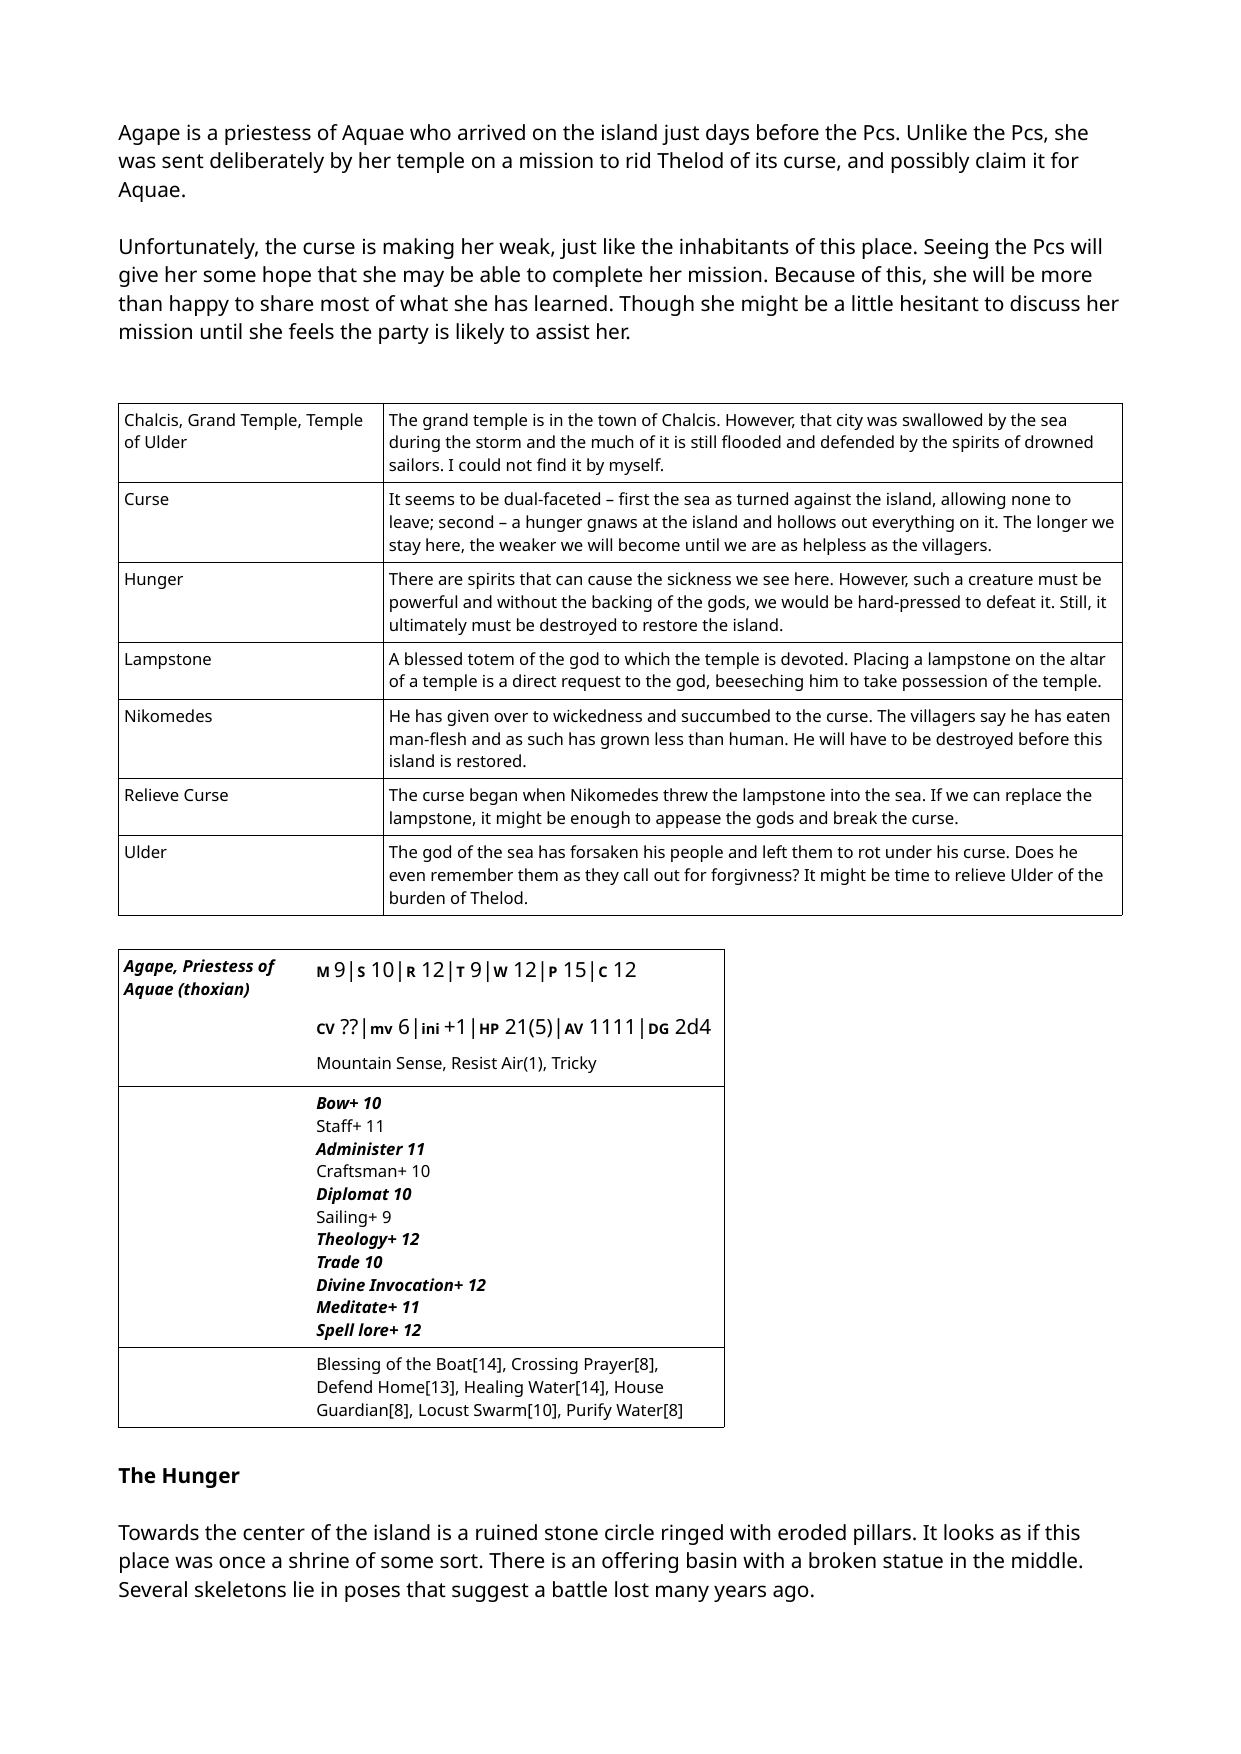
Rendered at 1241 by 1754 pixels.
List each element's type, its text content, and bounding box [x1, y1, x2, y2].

table_cell The god of the sea has forsaken his people and left them to rot under his curse. Does he even remember them as they call out for forgivness? It might be time to relieve Ulder of the burden of Thelod. [384, 836, 1122, 915]
table_cell Curse [119, 483, 383, 562]
table_header M 9|S 10|R 12|T 9|W 12|P 15|C 12 [310, 950, 724, 1006]
table_header The grand temple is in the town of Chalcis. However, that city was swallowed by the sea during the storm and the much of it is still flooded and defended by the spirits of drowned sailors. I could not find it by myself. [384, 404, 1122, 482]
table_cell There are spirits that can cause the sickness we see here. However, such a creature must be powerful and without the backing of the gods, we would be hard-pressed to defeat it. Still, it ultimately must be destroyed to restore the island. [384, 563, 1122, 642]
table_header Agape, Priestess of Aquae (thoxian) [119, 950, 310, 1006]
table_cell [119, 1046, 310, 1086]
table_cell The curse began when Nikomedes threw the lampstone into the sea. If we can replace the lampstone, it might be enough to appease the gods and break the curse. [384, 779, 1122, 835]
table_cell [119, 1348, 310, 1427]
table_cell [119, 1006, 310, 1046]
text Towards the center of the island is a ruined stone circle ringed with eroded pillars. It looks as if this place was once a shrine of some sort. There is an offering basin with a broken statue in the middle. Several skeletons lie in poses that suggest a battle lost many years ago. [118, 1518, 1122, 1603]
text Unfortunately, the curse is making her weak, just like the inhabitants of this place. Seeing the Pcs will give her some hope that she may be able to complete her mission. Because of this, she will be more than happy to share most of what she has learned. Though she might be a little hesitant to discuss her mission until she feels the party is likely to assist her. [118, 232, 1122, 346]
table_cell Ulder [119, 836, 383, 915]
table_cell Blessing of the Boat[14], Crossing Prayer[8], Defend Home[13], Healing Water[14], House Guardian[8], Locust Swarm[10], Purify Water[8] [310, 1348, 724, 1427]
table_cell Bow+ 10 Staff+ 11 Administer 11 Craftsman+ 10 Diplomat 10 Sailing+ 9 Theology+ 12 Trade 10 Divine Invocation+ 12 Meditate+ 11 Spell lore+ 12 [310, 1087, 724, 1347]
table_header Chalcis, Grand Temple, Temple of Ulder [119, 404, 383, 482]
table_cell It seems to be dual-faceted – first the sea as turned against the island, allowing none to leave; second – a hunger gnaws at the island and hollows out everything on it. The longer we stay here, the weaker we will become until we are as helpless as the villagers. [384, 483, 1122, 562]
table_cell Mountain Sense, Resist Air(1), Tricky [310, 1046, 724, 1086]
table_cell Lampstone [119, 643, 383, 698]
text The Hunger [118, 1461, 1122, 1489]
table_cell A blessed totem of the god to which the temple is devoted. Placing a lampstone on the altar of a temple is a direct request to the god, beeseching him to take possession of the temple. [384, 643, 1122, 698]
table_cell CV ??|mv 6|ini +1|HP 21(5)|AV 1111|DG 2d4 [310, 1006, 724, 1046]
table_cell Relieve Curse [119, 779, 383, 835]
text Agape is a priestess of Aquae who arrived on the island just days before the Pcs. Unlike the Pcs, she was sent deliberately by her temple on a mission to rid Thelod of its curse, and possibly claim it for Aquae. [118, 118, 1122, 203]
table_cell Nikomedes [119, 700, 383, 778]
table_cell [119, 1087, 310, 1347]
table_cell He has given over to wickedness and succumbed to the curse. The villagers say he has eaten man-flesh and as such has grown less than human. He will have to be destroyed before this island is restored. [384, 700, 1122, 778]
table_cell Hunger [119, 563, 383, 642]
